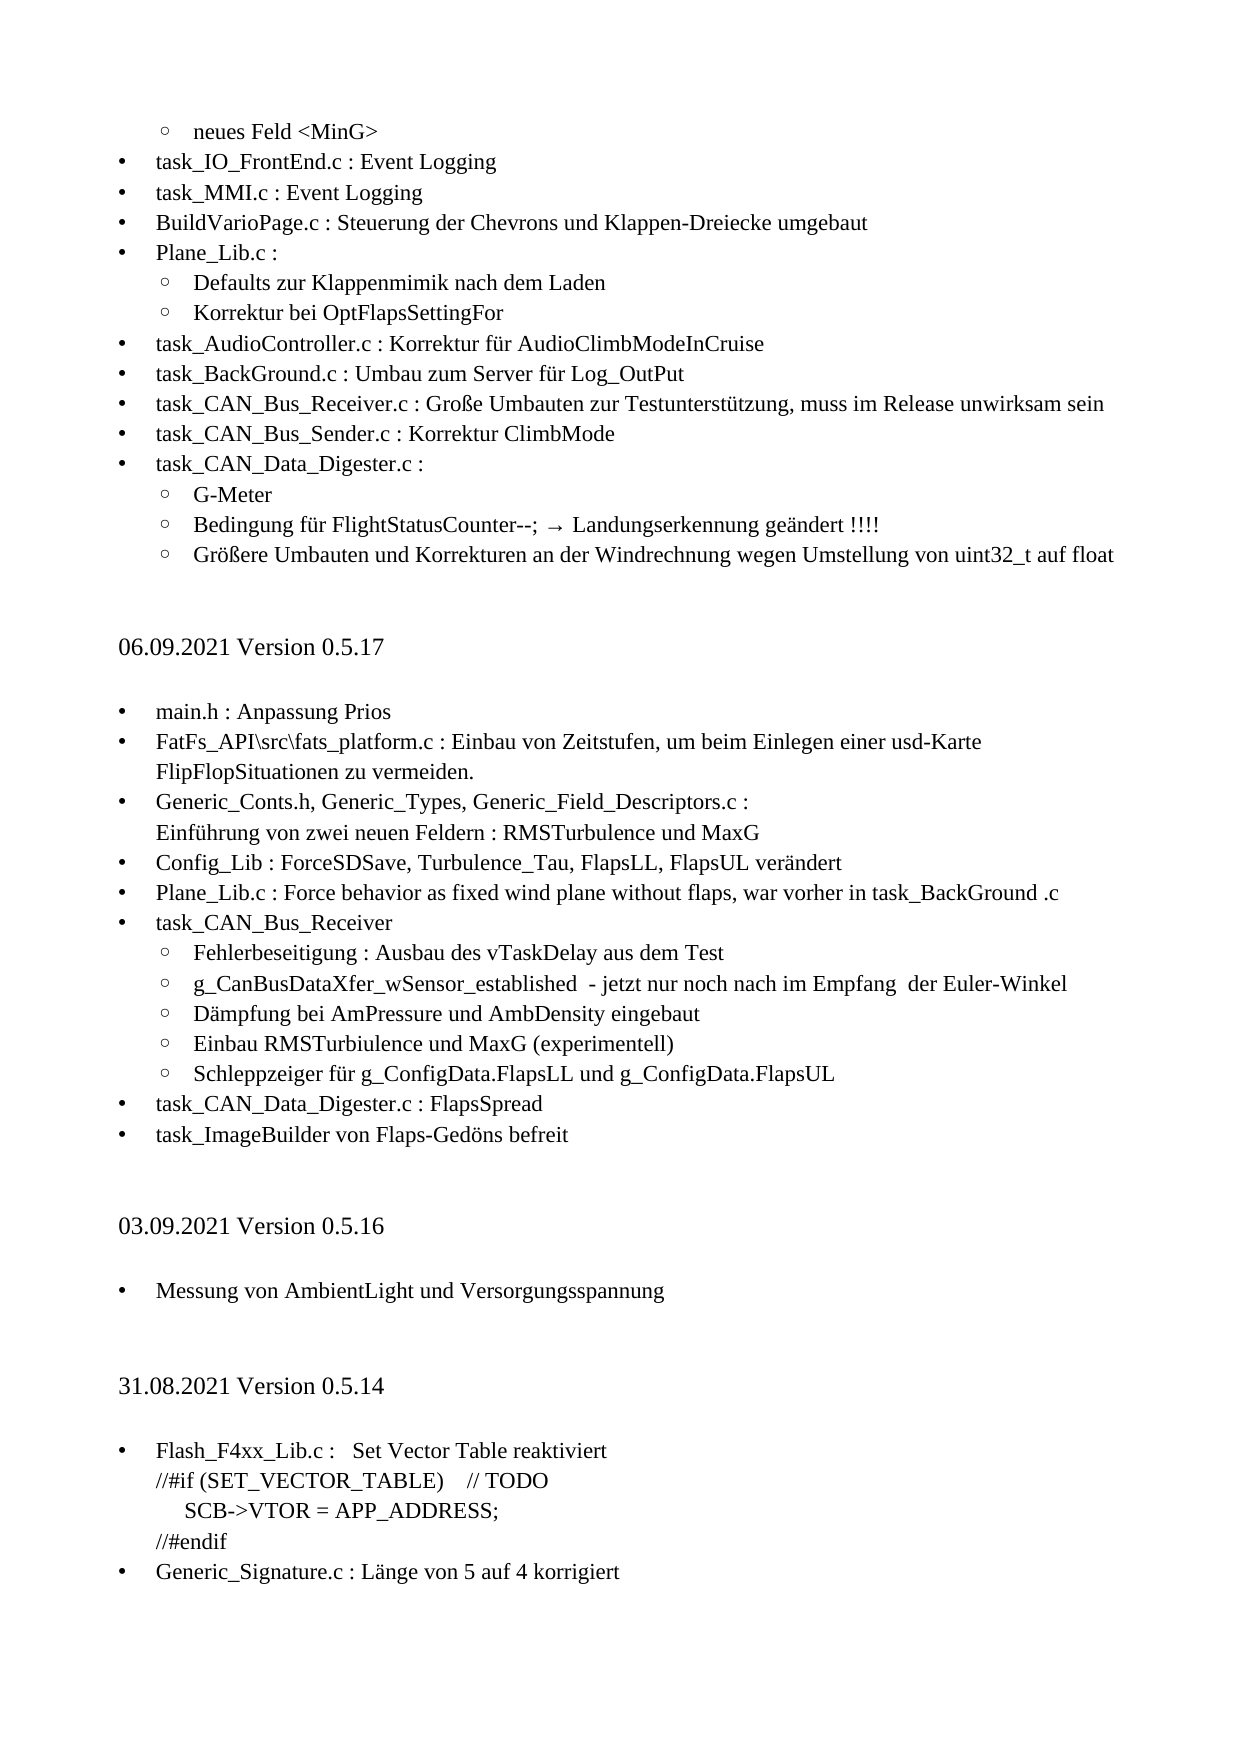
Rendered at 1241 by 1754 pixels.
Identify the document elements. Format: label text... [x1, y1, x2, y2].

text 31.08.2021 Version 0.5.14 [118, 1371, 1122, 1433]
text 06.09.2021 Version 0.5.17 [118, 632, 1122, 693]
list neues Feld <MinG> [156, 118, 1122, 144]
text 03.09.2021 Version 0.5.16 [118, 1211, 1122, 1273]
list Bedingung für FlightStatusCounter--; → Landungserkennung geändert !!!! [156, 511, 1122, 537]
list Generic_Signature.c : Länge von 5 auf 4 korrigiert [118, 1558, 1122, 1614]
list task_CAN_Bus_Receiver [118, 909, 1122, 936]
list task_CAN_Bus_Sender.c : Korrektur ClimbMode [118, 420, 1122, 447]
list BuildVarioPage.c : Steuerung der Chevrons und Klappen-Dreiecke umgebaut [118, 209, 1122, 235]
list Generic_Conts.h, Generic_Types, Generic_Field_Descriptors.c : Einführung von zwei neuen Feldern : RMSTurbulence und MaxG [118, 788, 1122, 845]
list task_ImageBuilder von Flaps-Gedöns befreit [118, 1121, 1122, 1147]
list g_CanBusDataXfer_wSensor_established - jetzt nur noch nach im Empfang der Euler-Winkel [156, 969, 1122, 996]
list main.h : Anpassung Prios [118, 698, 1122, 724]
list Dämpfung bei AmPressure und AmbDensity eingebaut [156, 1000, 1122, 1026]
list Plane_Lib.c : [118, 239, 1122, 265]
list task_CAN_Data_Digester.c : [118, 450, 1122, 477]
list Korrektur bei OptFlapsSettingFor [156, 299, 1122, 326]
list FatFs_API\src\fats_platform.c : Einbau von Zeitstufen, um beim Einlegen einer usd-Karte FlipFlopSituationen zu vermeiden. [118, 728, 1122, 784]
list task_CAN_Data_Digester.c : FlapsSpread [118, 1090, 1122, 1117]
list Defaults zur Klappenmimik nach dem Laden [156, 269, 1122, 296]
list Messung von AmbientLight und Versorgungsspannung [118, 1277, 1122, 1367]
list task_BackGround.c : Umbau zum Server für Log_OutPut [118, 360, 1122, 386]
list task_CAN_Bus_Receiver.c : Große Umbauten zur Testunterstützung, muss im Release unwirksam sein [118, 390, 1122, 416]
list task_IO_FrontEnd.c : Event Logging [118, 148, 1122, 175]
list Größere Umbauten und Korrekturen an der Windrechnung wegen Umstellung von uint32_t auf float [156, 541, 1122, 567]
list Flash_F4xx_Lib.c : Set Vector Table reaktiviert //#if (SET_VECTOR_TABLE) // TODO SCB->VTOR = APP_ADDRESS; //#endif [118, 1437, 1122, 1554]
list Plane_Lib.c : Force behavior as fixed wind plane without flaps, war vorher in task_BackGround .c [118, 879, 1122, 905]
list task_AudioController.c : Korrektur für AudioClimbModeInCruise [118, 329, 1122, 356]
list task_MMI.c : Event Logging [118, 178, 1122, 205]
list Einbau RMSTurbiulence und MaxG (experimentell) [156, 1030, 1122, 1056]
list Schleppzeiger für g_ConfigData.FlapsLL und g_ConfigData.FlapsUL [156, 1060, 1122, 1087]
list Config_Lib : ForceSDSave, Turbulence_Tau, FlapsLL, FlapsUL verändert [118, 849, 1122, 875]
list Fehlerbeseitigung : Ausbau des vTaskDelay aus dem Test [156, 939, 1122, 966]
list G-Meter [156, 481, 1122, 507]
